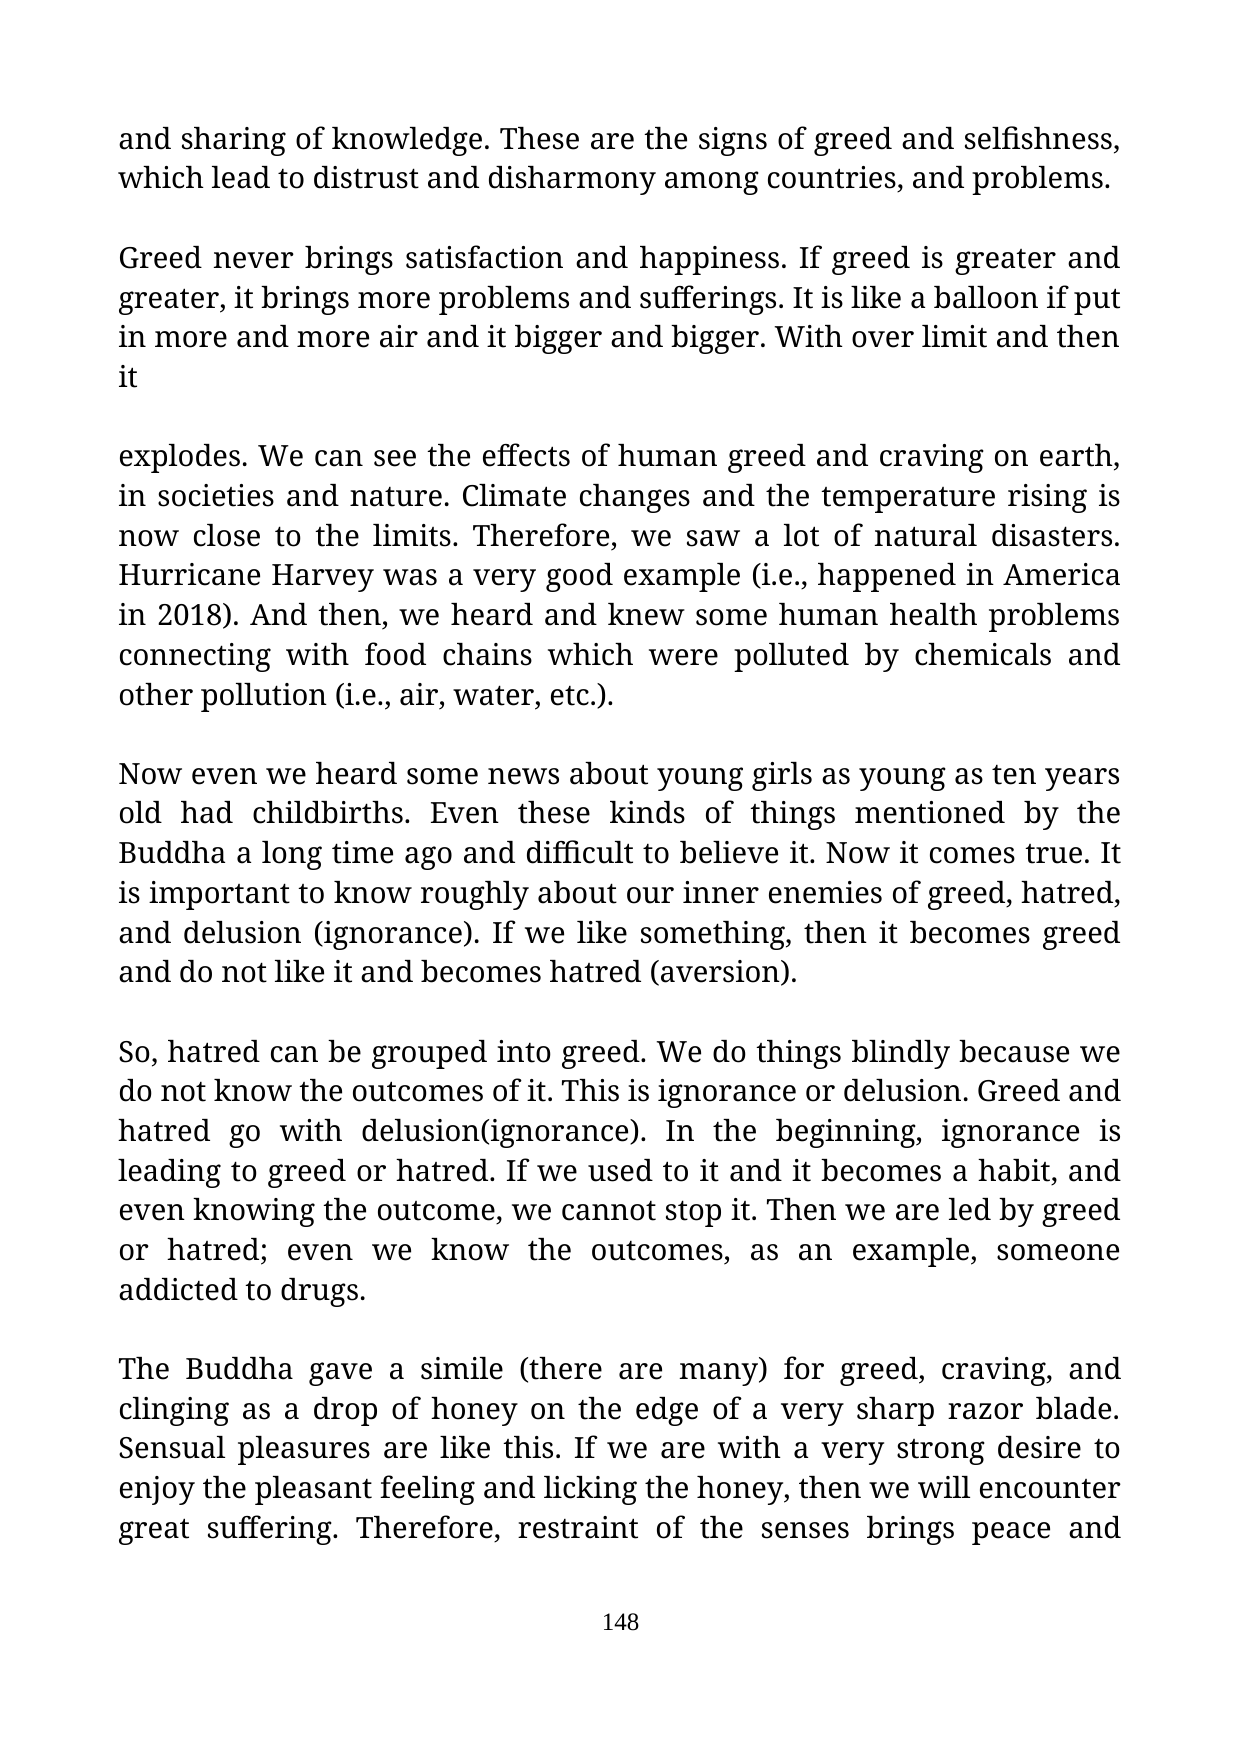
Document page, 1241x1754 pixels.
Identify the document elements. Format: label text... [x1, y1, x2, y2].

text and sharing of knowledge. These are the signs of greed and selfishness, which lead to distrust and disharmony among countries, and problems. Greed never brings satisfaction and happiness. If greed is greater and greater, it brings more problems and sufferings. It is like a balloon if put in more and more air and it bigger and bigger. With over limit and then it explodes. We can see the effects of human greed and craving on earth, in societies and nature. Climate changes and the temperature rising is now close to the limits. Therefore, we saw a lot of natural disasters. Hurricane Harvey was a very good example (i.e., happened in America in 2018). And then, we heard and knew some human health problems connecting with food chains which were polluted by chemicals and other pollution (i.e., air, water, etc.). Now even we heard some news about young girls as young as ten years old had childbirths. Even these kinds of things mentioned by the Buddha a long time ago and difficult to believe it. Now it comes true. It is important to know roughly about our inner enemies of greed, hatred, and delusion (ignorance). If we like something, then it becomes greed and do not like it and becomes hatred (aversion). So, hatred can be grouped into greed. We do things blindly because we do not know the outcomes of it. This is ignorance or delusion. Greed and hatred go with delusion(ignorance). In the beginning, ignorance is leading to greed or hatred. If we used to it and it becomes a habit, and even knowing the outcome, we cannot stop it. Then we are led by greed or hatred; even we know the outcomes, as an example, someone addicted to drugs. The Buddha gave a simile (there are many) for greed, craving, and clinging as a drop of honey on the edge of a very sharp razor blade. Sensual pleasures are like this. If we are with a very strong desire to enjoy the pleasant feeling and licking the honey, then we will encounter great suffering. Therefore, restraint of the senses brings peace and [118, 118, 1122, 1547]
